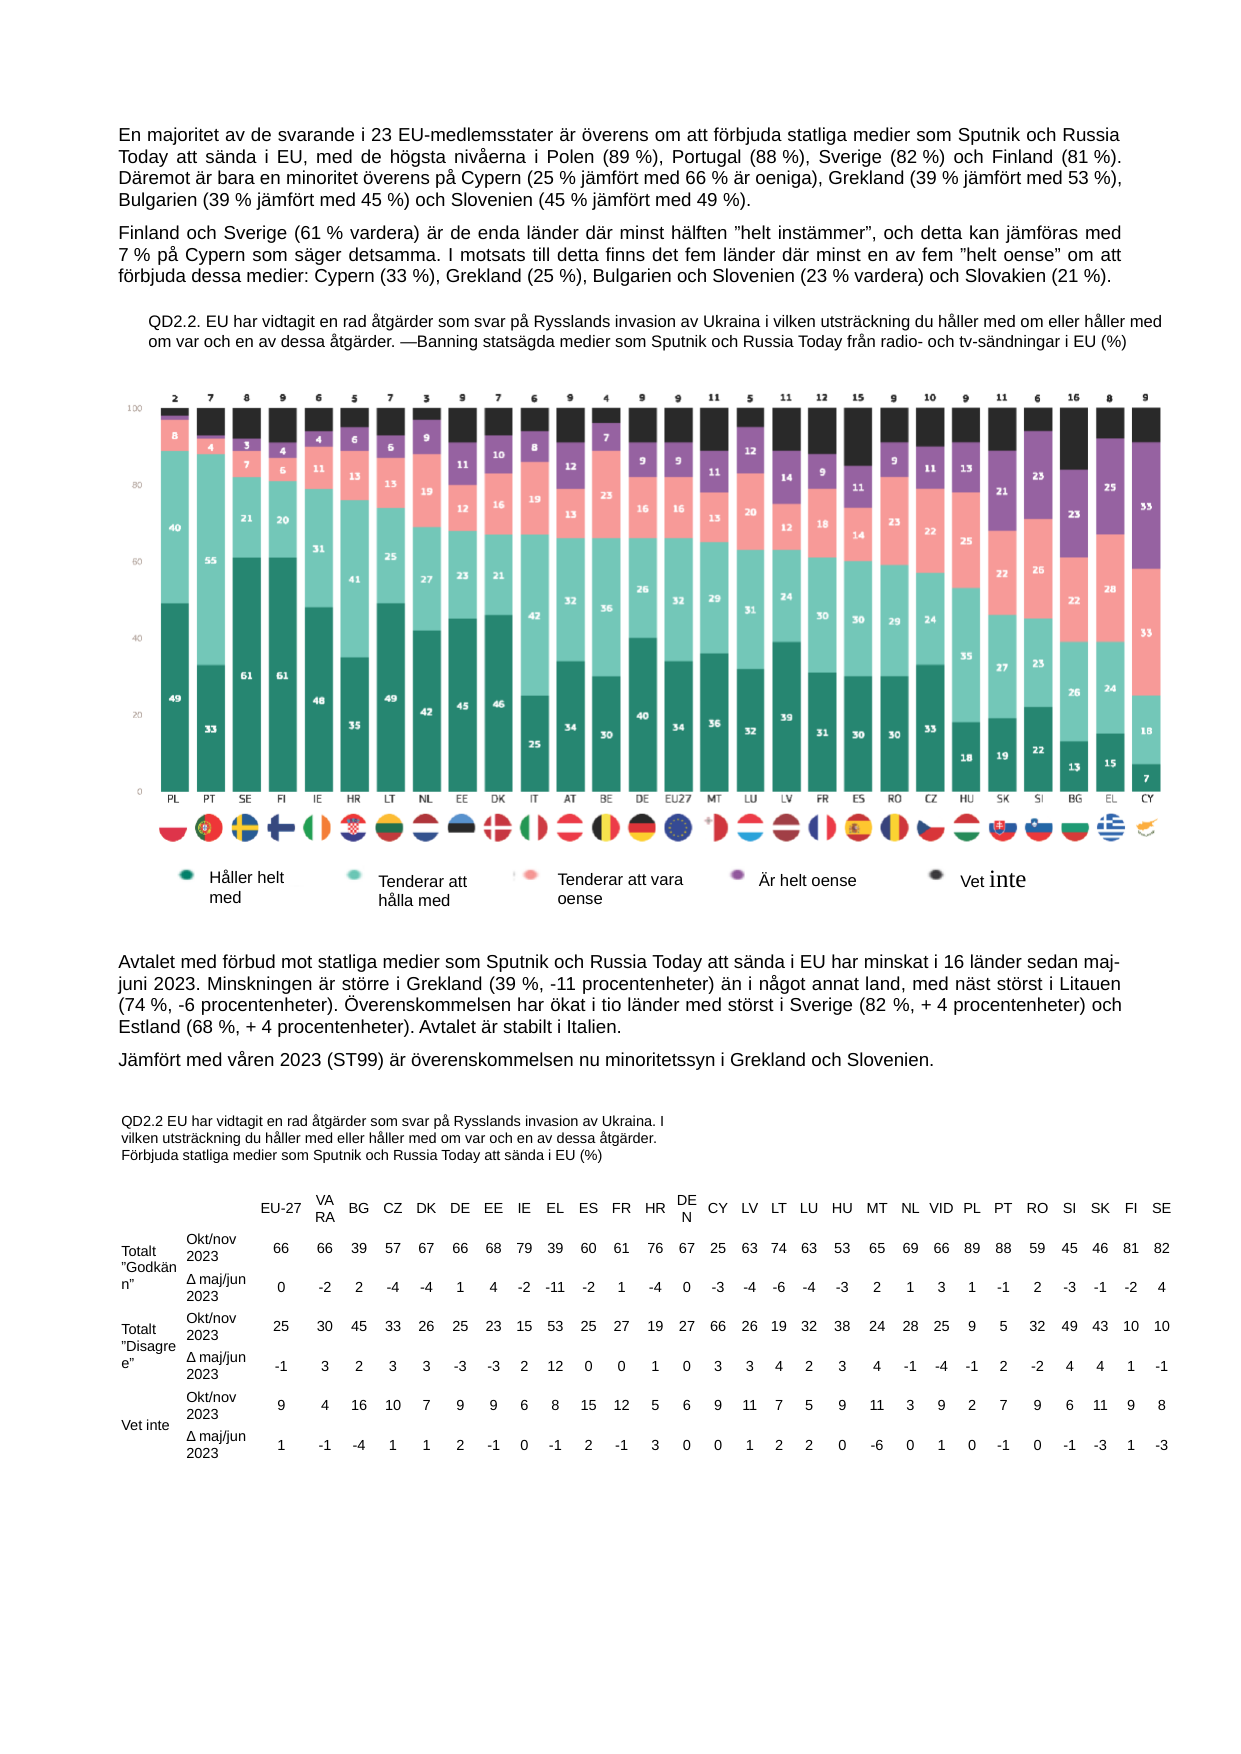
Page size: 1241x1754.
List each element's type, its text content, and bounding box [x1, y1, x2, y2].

table_cell 19 [638, 1307, 672, 1346]
picture [164, 856, 951, 894]
table_cell 15 [572, 1386, 605, 1425]
table_cell 1 [735, 1425, 764, 1464]
table_cell 4 [308, 1386, 341, 1425]
table_cell 79 [510, 1228, 538, 1267]
table_cell 33 [376, 1307, 409, 1346]
table_cell [1117, 1166, 1145, 1189]
table_cell Vet inte [118, 1386, 183, 1464]
table_cell 76 [638, 1228, 672, 1267]
table_cell 3 [825, 1346, 859, 1386]
table_cell 26 [409, 1307, 443, 1346]
table_cell 0 [895, 1425, 926, 1464]
table_cell DK [409, 1189, 443, 1228]
table_cell SI [1055, 1189, 1084, 1228]
table_cell 12 [538, 1346, 572, 1386]
table_cell 1 [895, 1268, 926, 1307]
table_cell -2 [572, 1268, 605, 1307]
table_cell 81 [1117, 1228, 1145, 1267]
table_cell 0 [825, 1425, 859, 1464]
table_cell [477, 1166, 510, 1189]
table_cell 60 [572, 1228, 605, 1267]
table_cell 1 [376, 1425, 409, 1464]
table_cell 28 [895, 1307, 926, 1346]
table_cell 67 [409, 1228, 443, 1267]
table_cell DEN [673, 1189, 701, 1228]
table_cell -4 [735, 1268, 764, 1307]
table_cell Δ maj/jun 2023 [183, 1425, 254, 1464]
table_cell -1 [254, 1346, 308, 1386]
table_cell 65 [859, 1228, 894, 1267]
table_cell -1 [308, 1425, 341, 1464]
table_cell SE [1145, 1189, 1178, 1228]
table_cell 2 [987, 1346, 1019, 1386]
table_cell [1084, 1166, 1117, 1189]
table_cell [376, 1166, 409, 1189]
table_cell 9 [701, 1386, 735, 1425]
table_cell [638, 1166, 672, 1189]
table_cell 9 [443, 1386, 477, 1425]
table_cell 2 [859, 1268, 894, 1307]
table_cell 26 [735, 1307, 764, 1346]
table_cell 25 [254, 1307, 308, 1346]
table_header [1019, 1110, 1055, 1166]
table_cell 2 [764, 1425, 793, 1464]
table_cell 27 [605, 1307, 638, 1346]
table_cell -4 [376, 1268, 409, 1307]
table_cell RO [1019, 1189, 1055, 1228]
table_cell -1 [605, 1425, 638, 1464]
table_cell 0 [572, 1346, 605, 1386]
table_cell 63 [735, 1228, 764, 1267]
table_cell -6 [764, 1268, 793, 1307]
table_cell 32 [1019, 1307, 1055, 1346]
table_header [1145, 1110, 1178, 1166]
table_cell 9 [926, 1386, 957, 1425]
table_cell LT [764, 1189, 793, 1228]
table_cell CY [701, 1189, 735, 1228]
table_header [1084, 1110, 1117, 1166]
table_cell 39 [341, 1228, 376, 1267]
table_cell [538, 1166, 572, 1189]
table_cell CZ [376, 1189, 409, 1228]
table_header [1117, 1110, 1145, 1166]
table_cell 1 [443, 1268, 477, 1307]
table_header [926, 1110, 957, 1166]
table_cell [443, 1166, 477, 1189]
table_cell 74 [764, 1228, 793, 1267]
table_cell 5 [793, 1386, 825, 1425]
table_cell 68 [477, 1228, 510, 1267]
table_cell 67 [673, 1228, 701, 1267]
table_cell 4 [764, 1346, 793, 1386]
table_cell 2 [793, 1425, 825, 1464]
table_cell -1 [895, 1346, 926, 1386]
text Avtalet med förbud mot statliga medier som Sputnik och Russia Today att sända i EU har minskat i 16 länder sedan maj-juni 2023. Minskningen är större i Grekland (39 %, -11 procentenheter) än i något annat land, med näst störst i Litauen (74 %, -6 procentenheter). Överenskommelsen har ökat i tio länder med störst i Sverige (82 %, + 4 procentenheter) och Estland (68 %, + 4 procentenheter). Avtalet är stabilt i Italien. [118, 951, 1122, 1037]
table_cell 3 [308, 1346, 341, 1386]
table_cell [895, 1166, 926, 1189]
table_cell 7 [987, 1386, 1019, 1425]
table_cell 2 [572, 1425, 605, 1464]
table_cell 1 [926, 1425, 957, 1464]
table_cell 7 [409, 1386, 443, 1425]
table_cell 6 [510, 1386, 538, 1425]
table_header [957, 1110, 987, 1166]
table_cell 45 [1055, 1228, 1084, 1267]
table_header QD2.2 EU har vidtagit en rad åtgärder som svar på Rysslands invasion av Ukraina. I vilken utsträckning du håller med eller håller med om var och en av dessa åtgärder. Förbjuda statliga medier som Sputnik och Russia Today att sända i EU (%) [118, 1110, 701, 1166]
table_cell 2 [1019, 1268, 1055, 1307]
table_cell 45 [341, 1307, 376, 1346]
table_cell [1055, 1166, 1084, 1189]
table_cell 0 [673, 1425, 701, 1464]
table_cell 88 [987, 1228, 1019, 1267]
table_cell [183, 1189, 254, 1228]
table_cell -3 [443, 1346, 477, 1386]
table_header [1055, 1110, 1084, 1166]
table_cell 43 [1084, 1307, 1117, 1346]
table_header [764, 1110, 793, 1166]
table_cell 10 [1117, 1307, 1145, 1346]
table_cell 12 [605, 1386, 638, 1425]
table_cell 9 [825, 1386, 859, 1425]
table_cell VARA [308, 1189, 341, 1228]
table_cell 2 [793, 1346, 825, 1386]
table_cell 46 [1084, 1228, 1117, 1267]
table_cell -1 [987, 1268, 1019, 1307]
table_cell 6 [673, 1386, 701, 1425]
table_cell 7 [764, 1386, 793, 1425]
table_cell HR [638, 1189, 672, 1228]
table_cell [118, 1189, 183, 1228]
table_cell 49 [1055, 1307, 1084, 1346]
table_cell 8 [538, 1386, 572, 1425]
table_cell 25 [701, 1228, 735, 1267]
table_cell -4 [926, 1346, 957, 1386]
table_cell 1 [1117, 1346, 1145, 1386]
table_cell -2 [1117, 1268, 1145, 1307]
table_cell -1 [1084, 1268, 1117, 1307]
table_cell [1019, 1166, 1055, 1189]
table_cell 1 [605, 1268, 638, 1307]
table_cell [409, 1166, 443, 1189]
table_cell -11 [538, 1268, 572, 1307]
table_cell LV [735, 1189, 764, 1228]
table_cell [254, 1166, 308, 1189]
table_cell 3 [895, 1386, 926, 1425]
table_cell -1 [1055, 1425, 1084, 1464]
table_header [701, 1110, 735, 1166]
table_cell 4 [477, 1268, 510, 1307]
table_cell SK [1084, 1189, 1117, 1228]
table_cell 3 [735, 1346, 764, 1386]
table_cell [341, 1166, 376, 1189]
table_cell -4 [409, 1268, 443, 1307]
table_cell 5 [987, 1307, 1019, 1346]
table_cell 66 [701, 1307, 735, 1346]
table_cell 24 [859, 1307, 894, 1346]
table_cell 9 [1117, 1386, 1145, 1425]
table_cell 5 [638, 1386, 672, 1425]
table_cell VID [926, 1189, 957, 1228]
table_cell 0 [701, 1425, 735, 1464]
table_cell 82 [1145, 1228, 1178, 1267]
table_cell 66 [443, 1228, 477, 1267]
table_cell 38 [825, 1307, 859, 1346]
table_cell 10 [376, 1386, 409, 1425]
table_cell [825, 1166, 859, 1189]
table_cell [735, 1166, 764, 1189]
table_cell -1 [477, 1425, 510, 1464]
table_cell 1 [1117, 1425, 1145, 1464]
table_cell -4 [793, 1268, 825, 1307]
table_cell 11 [859, 1386, 894, 1425]
text Jämfört med våren 2023 (ST99) är överenskommelsen nu minoritetssyn i Grekland och Slovenien. [118, 1049, 1122, 1071]
table_cell 2 [443, 1425, 477, 1464]
table_cell Totalt ”Disagree” [118, 1307, 183, 1386]
table_cell [701, 1166, 735, 1189]
table_cell Δ maj/jun 2023 [183, 1268, 254, 1307]
table_cell 0 [605, 1346, 638, 1386]
table_cell 63 [793, 1228, 825, 1267]
table_cell 0 [673, 1268, 701, 1307]
table_cell 9 [1019, 1386, 1055, 1425]
table_cell 11 [1084, 1386, 1117, 1425]
table_cell [308, 1166, 341, 1189]
table_cell Okt/nov 2023 [183, 1307, 254, 1346]
table_header [825, 1110, 859, 1166]
table_cell 10 [1145, 1307, 1178, 1346]
table_cell [572, 1166, 605, 1189]
table_cell 25 [926, 1307, 957, 1346]
table_cell 2 [341, 1346, 376, 1386]
table_cell 9 [477, 1386, 510, 1425]
table_cell Okt/nov 2023 [183, 1386, 254, 1425]
table_cell 27 [673, 1307, 701, 1346]
table_cell BG [341, 1189, 376, 1228]
table_cell -3 [701, 1268, 735, 1307]
table_cell [926, 1166, 957, 1189]
table_cell -1 [987, 1425, 1019, 1464]
table_cell 32 [793, 1307, 825, 1346]
table_cell PT [987, 1189, 1019, 1228]
table_cell HU [825, 1189, 859, 1228]
table_cell [510, 1166, 538, 1189]
table_cell 2 [510, 1346, 538, 1386]
table_cell 1 [409, 1425, 443, 1464]
table_cell 2 [957, 1386, 987, 1425]
table_cell -2 [308, 1268, 341, 1307]
table_cell 4 [1145, 1268, 1178, 1307]
table_cell 0 [254, 1268, 308, 1307]
table_cell [764, 1166, 793, 1189]
table_cell -1 [1145, 1346, 1178, 1386]
table_cell -3 [477, 1346, 510, 1386]
table_cell -3 [825, 1268, 859, 1307]
table_cell [859, 1166, 894, 1189]
table_cell FI [1117, 1189, 1145, 1228]
table_cell 0 [673, 1346, 701, 1386]
table_cell [1145, 1166, 1178, 1189]
table_cell 30 [308, 1307, 341, 1346]
table_cell EU-27 [254, 1189, 308, 1228]
table_cell FR [605, 1189, 638, 1228]
table_cell Totalt ”Godkänn” [118, 1228, 183, 1307]
table_cell 39 [538, 1228, 572, 1267]
table_cell LU [793, 1189, 825, 1228]
table_cell 4 [1084, 1346, 1117, 1386]
table_cell -2 [1019, 1346, 1055, 1386]
table_cell MT [859, 1189, 894, 1228]
table_cell 23 [477, 1307, 510, 1346]
table_cell 25 [572, 1307, 605, 1346]
table_cell [673, 1166, 701, 1189]
table_cell DE [443, 1189, 477, 1228]
table_cell 25 [443, 1307, 477, 1346]
table_header [859, 1110, 894, 1166]
table_cell [118, 1166, 183, 1189]
table_cell 15 [510, 1307, 538, 1346]
table_cell 1 [957, 1268, 987, 1307]
table_cell EL [538, 1189, 572, 1228]
table_cell 61 [605, 1228, 638, 1267]
table_cell 8 [1145, 1386, 1178, 1425]
table_cell 4 [859, 1346, 894, 1386]
table_cell 53 [825, 1228, 859, 1267]
table_cell 3 [376, 1346, 409, 1386]
table_cell 2 [341, 1268, 376, 1307]
table_cell 3 [638, 1425, 672, 1464]
table_cell 4 [1055, 1346, 1084, 1386]
picture [118, 387, 1170, 846]
table_header [987, 1110, 1019, 1166]
table_cell -6 [859, 1425, 894, 1464]
table_cell 66 [254, 1228, 308, 1267]
table_cell 1 [254, 1425, 308, 1464]
table_cell -4 [638, 1268, 672, 1307]
table_cell 9 [254, 1386, 308, 1425]
table_cell 66 [926, 1228, 957, 1267]
table_cell PL [957, 1189, 987, 1228]
table_cell Okt/nov 2023 [183, 1228, 254, 1267]
table_cell [793, 1166, 825, 1189]
text Finland och Sverige (61 % vardera) är de enda länder där minst hälften ”helt instämmer”, och detta kan jämföras med 7 % på Cypern som säger detsamma. I motsats till detta finns det fem länder där minst en av fem ”helt oense” om att förbjuda dessa medier: Cypern (33 %), Grekland (25 %), Bulgarien och Slovenien (23 % vardera) och Slovakien (21 %). [118, 222, 1122, 287]
table_cell [183, 1166, 254, 1189]
table_cell IE [510, 1189, 538, 1228]
table_cell NL [895, 1189, 926, 1228]
table_header [793, 1110, 825, 1166]
table_cell 1 [638, 1346, 672, 1386]
table_cell ES [572, 1189, 605, 1228]
table_cell Δ maj/jun 2023 [183, 1346, 254, 1386]
table_header [735, 1110, 764, 1166]
table_cell 6 [1055, 1386, 1084, 1425]
table_cell 3 [926, 1268, 957, 1307]
table_cell 59 [1019, 1228, 1055, 1267]
table_cell [987, 1166, 1019, 1189]
table_cell 3 [701, 1346, 735, 1386]
table_cell EE [477, 1189, 510, 1228]
table_cell 66 [308, 1228, 341, 1267]
table_cell 9 [957, 1307, 987, 1346]
table_cell 16 [341, 1386, 376, 1425]
table_cell 0 [957, 1425, 987, 1464]
table_cell -3 [1055, 1268, 1084, 1307]
table_cell -1 [538, 1425, 572, 1464]
table_cell 89 [957, 1228, 987, 1267]
table_cell [957, 1166, 987, 1189]
table_cell -1 [957, 1346, 987, 1386]
table_cell 0 [510, 1425, 538, 1464]
table_cell -4 [341, 1425, 376, 1464]
table_cell [605, 1166, 638, 1189]
text En majoritet av de svarande i 23 EU-medlemsstater är överens om att förbjuda statliga medier som Sputnik och Russia Today att sända i EU, med de högsta nivåerna i Polen (89 %), Portugal (88 %), Sverige (82 %) och Finland (81 %). Däremot är bara en minoritet överens på Cypern (25 % jämfört med 66 % är oeniga), Grekland (39 % jämfört med 53 %), Bulgarien (39 % jämfört med 45 %) och Slovenien (45 % jämfört med 49 %). [118, 124, 1122, 210]
table_cell 0 [1019, 1425, 1055, 1464]
table_cell -3 [1084, 1425, 1117, 1464]
table_cell 3 [409, 1346, 443, 1386]
table_cell 57 [376, 1228, 409, 1267]
table_cell -2 [510, 1268, 538, 1307]
table_header [895, 1110, 926, 1166]
table_cell 11 [735, 1386, 764, 1425]
table_cell 69 [895, 1228, 926, 1267]
table_cell -3 [1145, 1425, 1178, 1464]
table_cell 53 [538, 1307, 572, 1346]
table_cell 19 [764, 1307, 793, 1346]
